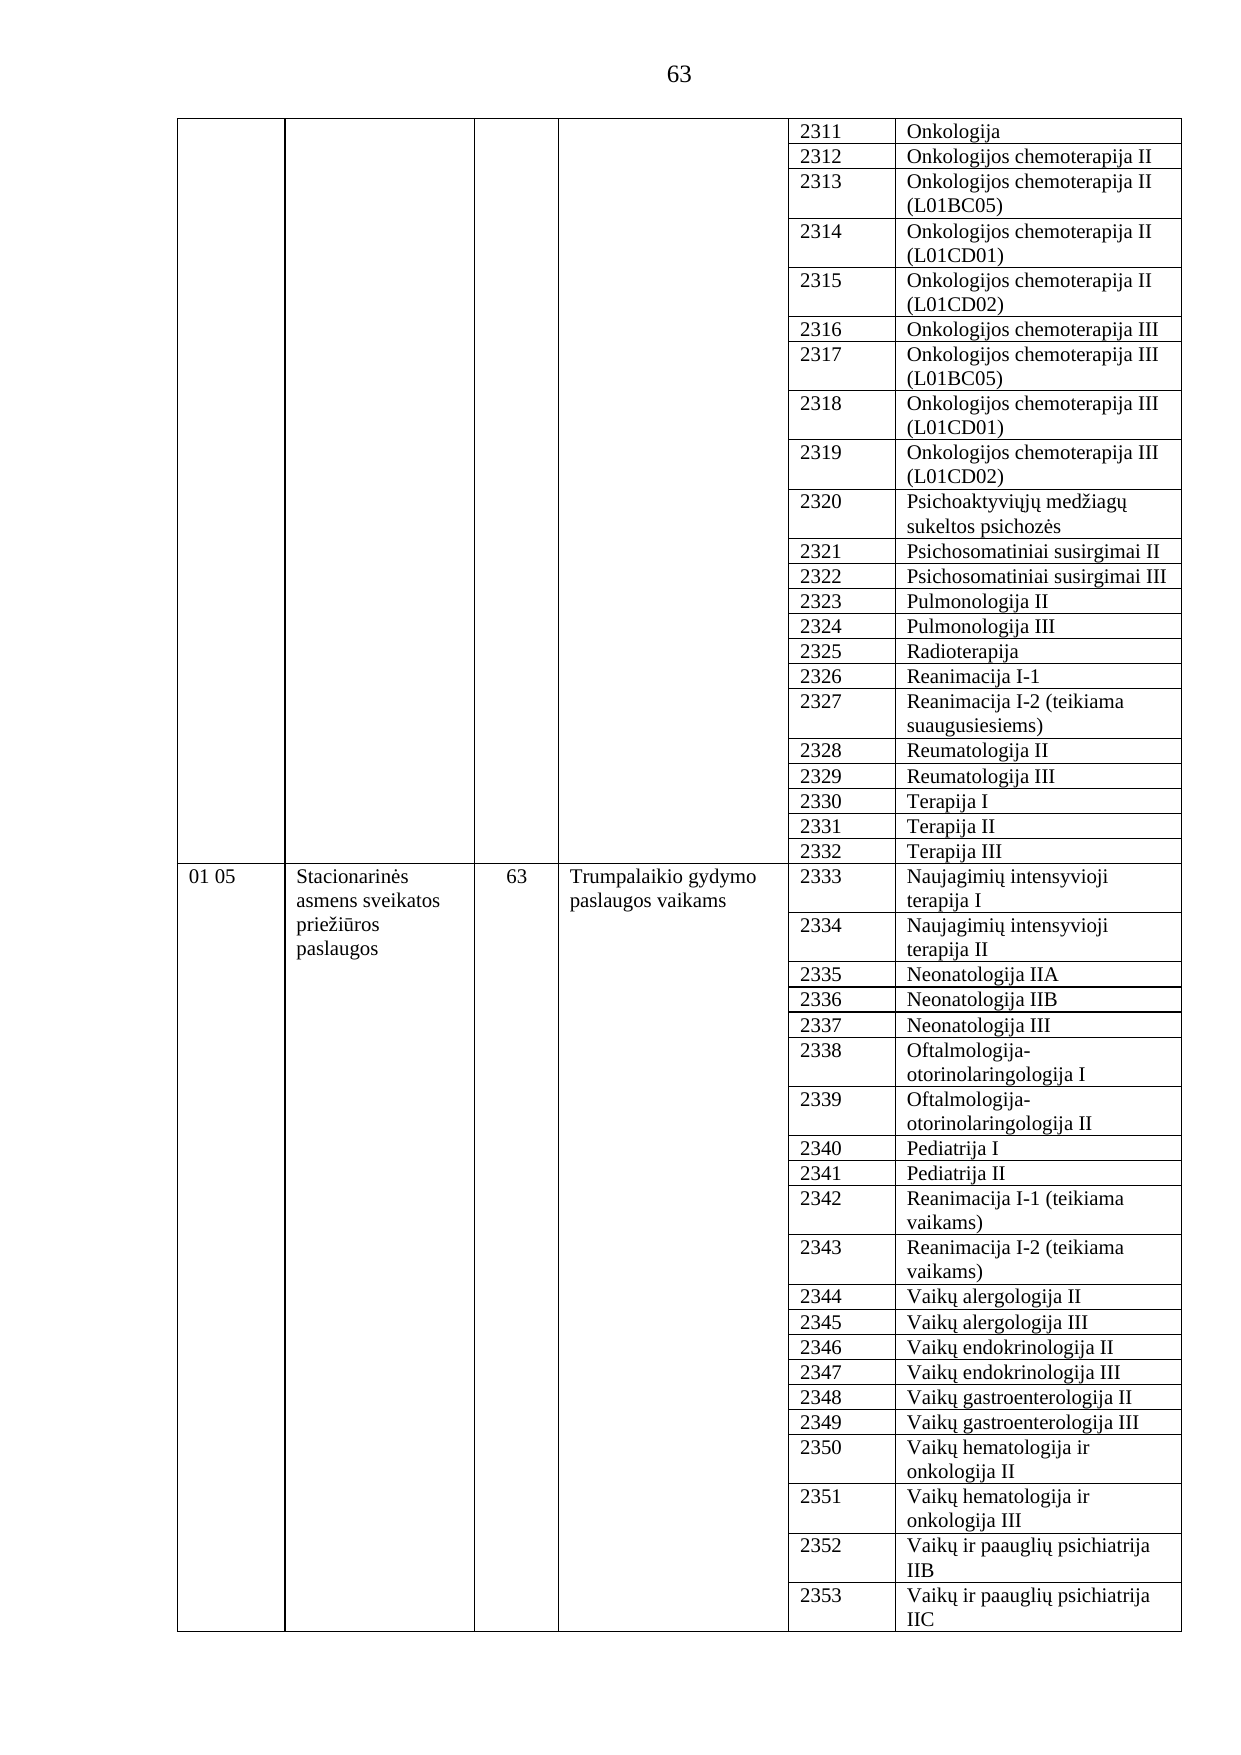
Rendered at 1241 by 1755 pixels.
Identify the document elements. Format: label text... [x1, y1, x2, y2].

table_cell Psichosomatiniai susirgimai III [896, 564, 1181, 588]
table_cell 2328 [789, 739, 895, 762]
table_cell Stacionarinės asmens sveikatos priežiūros paslaugos [286, 864, 474, 1631]
table_cell 2330 [789, 789, 895, 813]
table_cell 2331 [789, 814, 895, 838]
table_cell 2340 [789, 1136, 895, 1160]
table_cell 2317 [789, 342, 895, 390]
table_cell 2318 [789, 391, 895, 439]
table_cell 2327 [789, 689, 895, 737]
table_cell [178, 119, 284, 863]
table_cell 2350 [789, 1435, 895, 1483]
table_cell 2315 [789, 268, 895, 316]
table_cell 2335 [789, 962, 895, 986]
table_cell Vaikų alergologija II [896, 1285, 1181, 1308]
table_cell 2312 [789, 144, 895, 168]
table_cell 2326 [789, 664, 895, 688]
table_cell 2351 [789, 1484, 895, 1532]
table_cell 2344 [789, 1285, 895, 1308]
table_cell 2324 [789, 614, 895, 638]
table_cell Reanimacija I-2 (teikiama vaikams) [896, 1235, 1181, 1283]
table_cell 2322 [789, 564, 895, 588]
table_cell Vaikų ir paauglių psichiatrija IIB [896, 1534, 1181, 1582]
table_cell Vaikų alergologija III [896, 1310, 1181, 1334]
table_cell 2332 [789, 839, 895, 863]
table_cell Psichoaktyviųjų medžiagų sukeltos psichozės [896, 490, 1181, 538]
table_cell Onkologijos chemoterapija II (L01BC05) [896, 169, 1181, 217]
table_cell Vaikų ir paauglių psichiatrija IIC [896, 1583, 1181, 1631]
table_cell Reanimacija I-1 (teikiama vaikams) [896, 1186, 1181, 1234]
table_cell 2338 [789, 1038, 895, 1086]
table_cell Reumatologija II [896, 739, 1181, 762]
table_cell Pulmonologija III [896, 614, 1181, 638]
table_cell Vaikų gastroenterologija II [896, 1385, 1181, 1409]
table_cell 2349 [789, 1410, 895, 1434]
table_cell 2339 [789, 1087, 895, 1135]
table_cell Neonatologija III [896, 1013, 1181, 1037]
table_cell Psichosomatiniai susirgimai II [896, 539, 1181, 563]
table_cell Onkologijos chemoterapija III (L01CD01) [896, 391, 1181, 439]
table_cell Naujagimių intensyvioji terapija II [896, 913, 1181, 961]
table_cell Vaikų hematologija ir onkologija II [896, 1435, 1181, 1483]
table_cell Onkologija [896, 119, 1181, 143]
table_cell Vaikų gastroenterologija III [896, 1410, 1181, 1434]
table_cell 2347 [789, 1360, 895, 1384]
table_cell Pediatrija I [896, 1136, 1181, 1160]
table_cell 2345 [789, 1310, 895, 1334]
table_cell 2313 [789, 169, 895, 217]
table_cell 63 [475, 864, 558, 1631]
table_cell 2321 [789, 539, 895, 563]
table_cell 01 05 [178, 864, 284, 1631]
table_cell 2343 [789, 1235, 895, 1283]
table_cell 2319 [789, 440, 895, 488]
table_cell 2348 [789, 1385, 895, 1409]
table_cell 2323 [789, 589, 895, 613]
table_cell [286, 119, 474, 863]
table_cell Reanimacija I-1 [896, 664, 1181, 688]
table_cell Naujagimių intensyvioji terapija I [896, 864, 1181, 912]
table_cell 2314 [789, 219, 895, 267]
table_cell [559, 119, 788, 863]
table_cell 2320 [789, 490, 895, 538]
table_cell 2316 [789, 317, 895, 341]
table_cell Vaikų endokrinologija III [896, 1360, 1181, 1384]
table_cell Oftalmologija-otorinolaringologija II [896, 1087, 1181, 1135]
table_cell Vaikų endokrinologija II [896, 1335, 1181, 1359]
table_cell Oftalmologija-otorinolaringologija I [896, 1038, 1181, 1086]
table_cell 2333 [789, 864, 895, 912]
table_cell Vaikų hematologija ir onkologija III [896, 1484, 1181, 1532]
table_cell Radioterapija [896, 639, 1181, 663]
table_cell Terapija III [896, 839, 1181, 863]
table_cell Reanimacija I-2 (teikiama suaugusiesiems) [896, 689, 1181, 737]
table_cell 2353 [789, 1583, 895, 1631]
table_cell 2325 [789, 639, 895, 663]
table_cell Neonatologija IIB [896, 988, 1181, 1011]
table_cell 2346 [789, 1335, 895, 1359]
table_cell Terapija I [896, 789, 1181, 813]
table_cell 2352 [789, 1534, 895, 1582]
table_cell 2341 [789, 1161, 895, 1185]
table_cell Onkologijos chemoterapija II (L01CD02) [896, 268, 1181, 316]
table_cell Onkologijos chemoterapija II [896, 144, 1181, 168]
table_cell Neonatologija IIA [896, 962, 1181, 986]
table_cell Onkologijos chemoterapija III (L01CD02) [896, 440, 1181, 488]
table_cell [475, 119, 558, 863]
table_cell 2329 [789, 764, 895, 788]
table_cell 2311 [789, 119, 895, 143]
table_cell Onkologijos chemoterapija III (L01BC05) [896, 342, 1181, 390]
table_cell Trumpalaikio gydymo paslaugos vaikams [559, 864, 788, 1631]
table_cell 2336 [789, 988, 895, 1011]
table_cell Onkologijos chemoterapija II (L01CD01) [896, 219, 1181, 267]
table_cell Terapija II [896, 814, 1181, 838]
table_cell 2334 [789, 913, 895, 961]
table_cell 2342 [789, 1186, 895, 1234]
table_cell 2337 [789, 1013, 895, 1037]
table_cell Pulmonologija II [896, 589, 1181, 613]
table_cell Pediatrija II [896, 1161, 1181, 1185]
table_cell Onkologijos chemoterapija III [896, 317, 1181, 341]
table_cell Reumatologija III [896, 764, 1181, 788]
